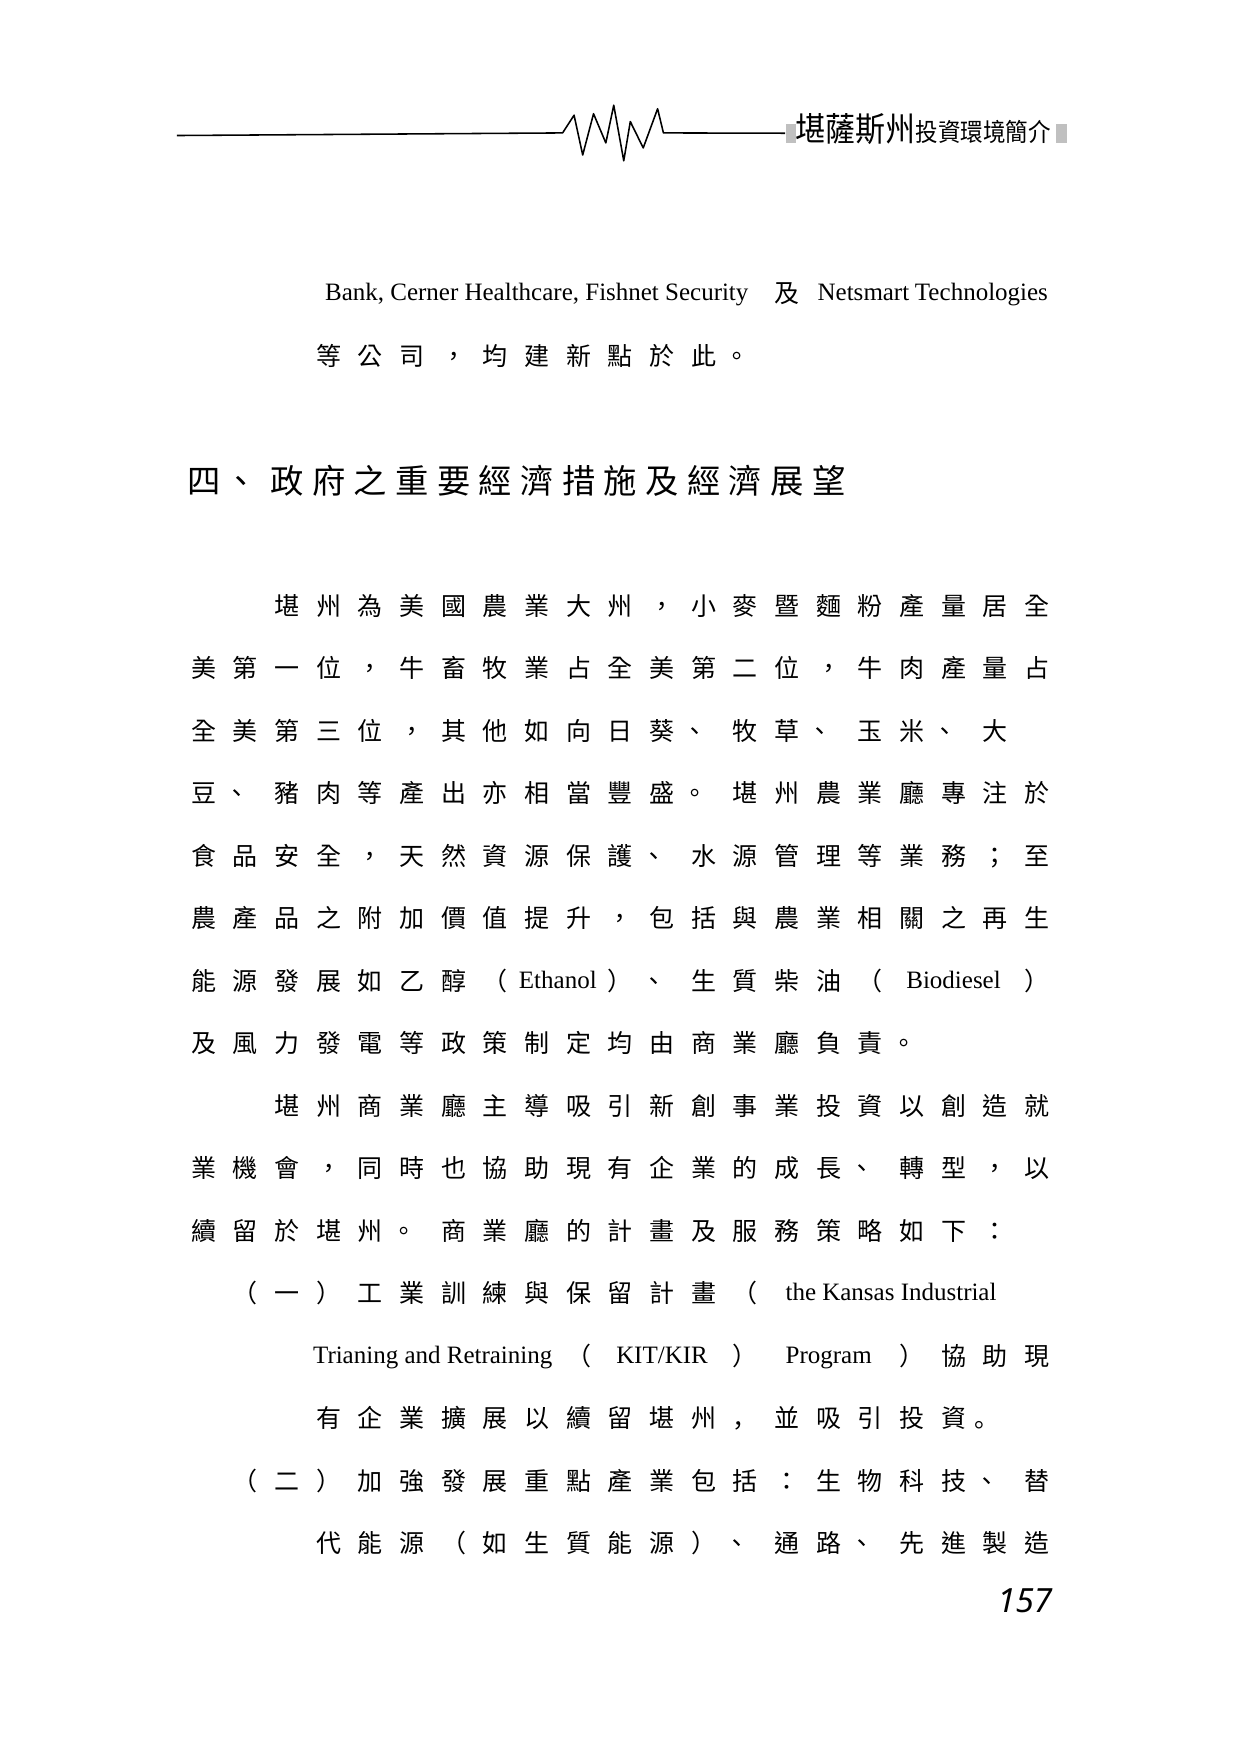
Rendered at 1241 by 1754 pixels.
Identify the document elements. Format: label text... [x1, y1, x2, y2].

text （二）加強發展重點產業包括：生物科技、替代能源（如生質能源）、通路、先進製造 [207, 1438, 1058, 1563]
text Bank, Cerner Healthcare, Fishnet Security及Netsmart Technologies等公司，均建新點於此。 [281, 250, 1058, 375]
text 堪州為美國農業大州，小麥暨麵粉產量居全美第一位，牛畜牧業占全美第二位，牛肉產量占全美第三位，其他如向日葵、牧草、玉米、大豆、豬肉等產出亦相當豐盛。堪州農業廳專注於食品安全，天然資源保護、水源管理等業務；至農產品之附加價值提升，包括與農業相關之再生能源發展如乙醇（Ethanol）、生質柴油（Biodiesel）及風力發電等政策制定均由商業廳負責。 [183, 563, 1058, 1063]
text 堪州商業廳主導吸引新創事業投資以創造就業機會，同時也協助現有企業的成長、轉型，以續留於堪州。商業廳的計畫及服務策略如下： [183, 1063, 1058, 1250]
text （一）工業訓練與保留計畫（the Kansas Industrial Trianing and Retraining（KIT/KIR）Program）協助現有企業擴展以續留堪州，並吸引投資。 [207, 1250, 1058, 1438]
text 四、政府之重要經濟措施及經濟展望 [183, 438, 1058, 500]
